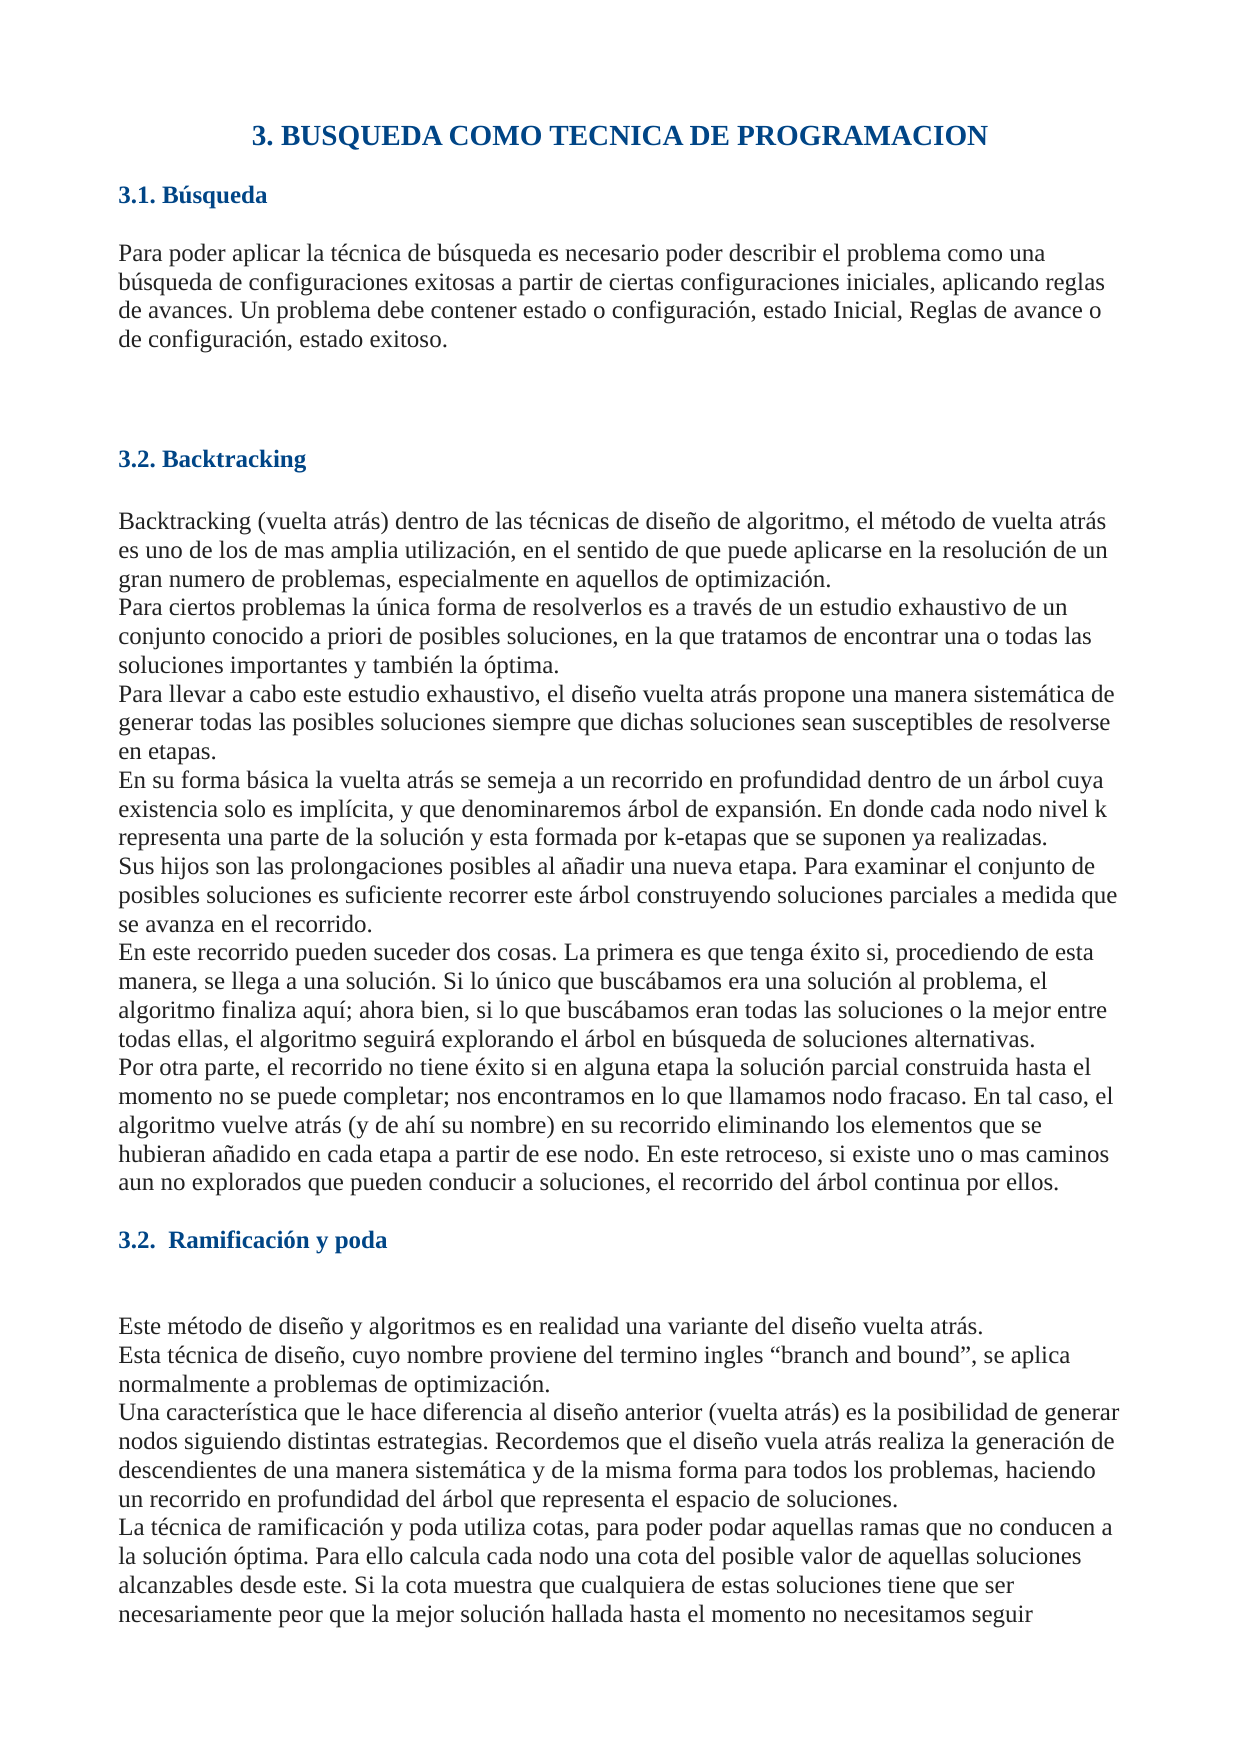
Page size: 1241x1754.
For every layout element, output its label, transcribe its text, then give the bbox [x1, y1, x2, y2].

text Para ciertos problemas la única forma de resolverlos es a través de un estudio exhaustivo de un conjunto conocido a priori de posibles soluciones, en la que tratamos de encontrar una o todas las soluciones importantes y también la óptima. [118, 592, 1122, 679]
text Por otra parte, el recorrido no tiene éxito si en alguna etapa la solución parcial construida hasta el momento no se puede completar; nos encontramos en lo que llamamos nodo fracaso. En tal caso, el algoritmo vuelve atrás (y de ahí su nombre) en su recorrido eliminando los elementos que se hubieran añadido en cada etapa a partir de ese nodo. En este retroceso, si existe uno o mas caminos aun no explorados que pueden conducir a soluciones, el recorrido del árbol continua por ellos. [118, 1052, 1122, 1196]
text 3.1. Búsqueda [118, 180, 1122, 209]
text Una característica que le hace diferencia al diseño anterior (vuelta atrás) es la posibilidad de generar nodos siguiendo distintas estrategias. Recordemos que el diseño vuela atrás realiza la generación de descendientes de una manera sistemática y de la misma forma para todos los problemas, haciendo un recorrido en profundidad del árbol que representa el espacio de soluciones. [118, 1397, 1122, 1512]
text La técnica de ramificación y poda utiliza cotas, para poder podar aquellas ramas que no conducen a la solución óptima. Para ello calcula cada nodo una cota del posible valor de aquellas soluciones alcanzables desde este. Si la cota muestra que cualquiera de estas soluciones tiene que ser necesariamente peor que la mejor solución hallada hasta el momento no necesitamos seguir [118, 1512, 1122, 1627]
text Para llevar a cabo este estudio exhaustivo, el diseño vuelta atrás propone una manera sistemática de generar todas las posibles soluciones siempre que dichas soluciones sean susceptibles de resolverse en etapas. [118, 679, 1122, 765]
text En su forma básica la vuelta atrás se semeja a un recorrido en profundidad dentro de un árbol cuya existencia solo es implícita, y que denominaremos árbol de expansión. En donde cada nodo nivel k representa una parte de la solución y esta formada por k-etapas que se suponen ya realizadas. [118, 765, 1122, 851]
text Para poder aplicar la técnica de búsqueda es necesario poder describir el problema como una búsqueda de configuraciones exitosas a partir de ciertas configuraciones iniciales, aplicando reglas de avances. Un problema debe contener estado o configuración, estado Inicial, Reglas de avance o de configuración, estado exitoso. [118, 238, 1122, 353]
text Backtracking (vuelta atrás) dentro de las técnicas de diseño de algoritmo, el método de vuelta atrás es uno de los de mas amplia utilización, en el sentido de que puede aplicarse en la resolución de un gran numero de problemas, especialmente en aquellos de optimización. [118, 506, 1122, 592]
text Esta técnica de diseño, cuyo nombre proviene del termino ingles “branch and bound”, se aplica normalmente a problemas de optimización. [118, 1340, 1122, 1397]
text 3.2. Backtracking [118, 444, 1122, 473]
text 3. BUSQUEDA COMO TECNICA DE PROGRAMACION [118, 118, 1122, 152]
text En este recorrido pueden suceder dos cosas. La primera es que tenga éxito si, procediendo de esta manera, se llega a una solución. Si lo único que buscábamos era una solución al problema, el algoritmo finaliza aquí; ahora bien, si lo que buscábamos eran todas las soluciones o la mejor entre todas ellas, el algoritmo seguirá explorando el árbol en búsqueda de soluciones alternativas. [118, 937, 1122, 1052]
text 3.2. Ramificación y poda [118, 1225, 1122, 1254]
text Sus hijos son las prolongaciones posibles al añadir una nueva etapa. Para examinar el conjunto de posibles soluciones es suficiente recorrer este árbol construyendo soluciones parciales a medida que se avanza en el recorrido. [118, 851, 1122, 937]
text Este método de diseño y algoritmos es en realidad una variante del diseño vuelta atrás. [118, 1311, 1122, 1340]
